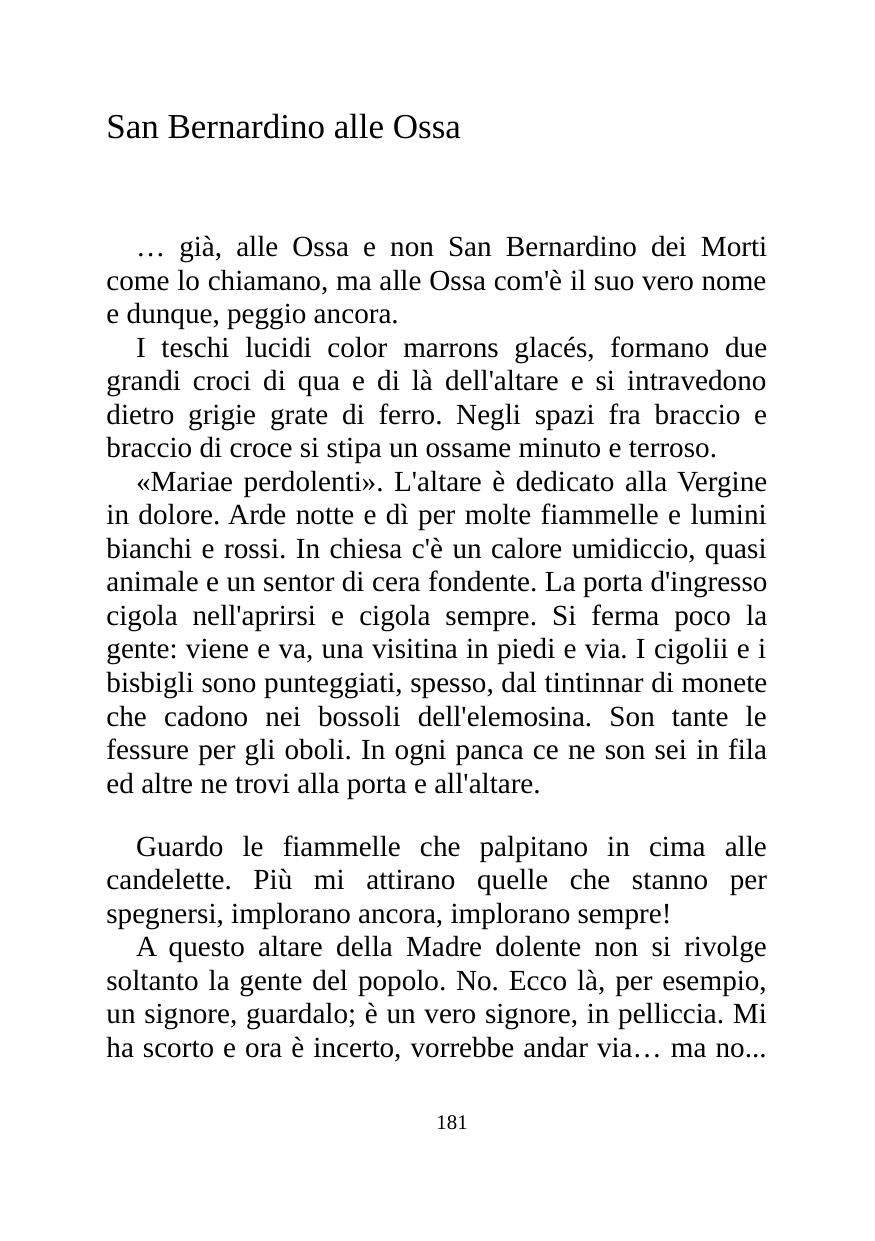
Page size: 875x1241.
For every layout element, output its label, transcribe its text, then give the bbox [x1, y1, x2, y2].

text Guardo le fiammelle che palpitano in cima alle candelette. Più mi attirano quelle che stanno per spegnersi, implorano ancora, implorano sempre! [106, 829, 768, 929]
text «Mariae perdolenti». L'altare è dedicato alla Vergine in dolore. Arde notte e dì per molte fiammelle e lumini bianchi e rossi. In chiesa c'è un calore umidiccio, quasi animale e un sentor di cera fondente. La porta d'ingresso cigola nell'aprirsi e cigola sempre. Si ferma poco la gente: viene e va, una visitina in piedi e via. I cigolii e i bisbigli sono punteggiati, spesso, dal tintinnar di monete che cadono nei bossoli dell'elemosina. Son tante le fessure per gli oboli. In ogni panca ce ne son sei in fila ed altre ne trovi alla porta e all'altare. [106, 464, 768, 799]
text … già, alle Ossa e non San Bernardino dei Morti come lo chiamano, ma alle Ossa com'è il suo vero nome e dunque, peggio ancora. [106, 229, 768, 330]
text I teschi lucidi color marrons glacés, formano due grandi croci di qua e di là dell'altare e si intravedono dietro grigie grate di ferro. Negli spazi fra braccio e braccio di croce si stipa un ossame minuto e terroso. [106, 330, 768, 464]
subtitle San Bernardino alle Ossa [106, 106, 768, 146]
text A questo altare della Madre dolente non si rivolge soltanto la gente del popolo. No. Ecco là, per esempio, un signore, guardalo; è un vero signore, in pelliccia. Mi ha scorto e ora è incerto, vorrebbe andar via… ma no... [106, 929, 768, 1064]
